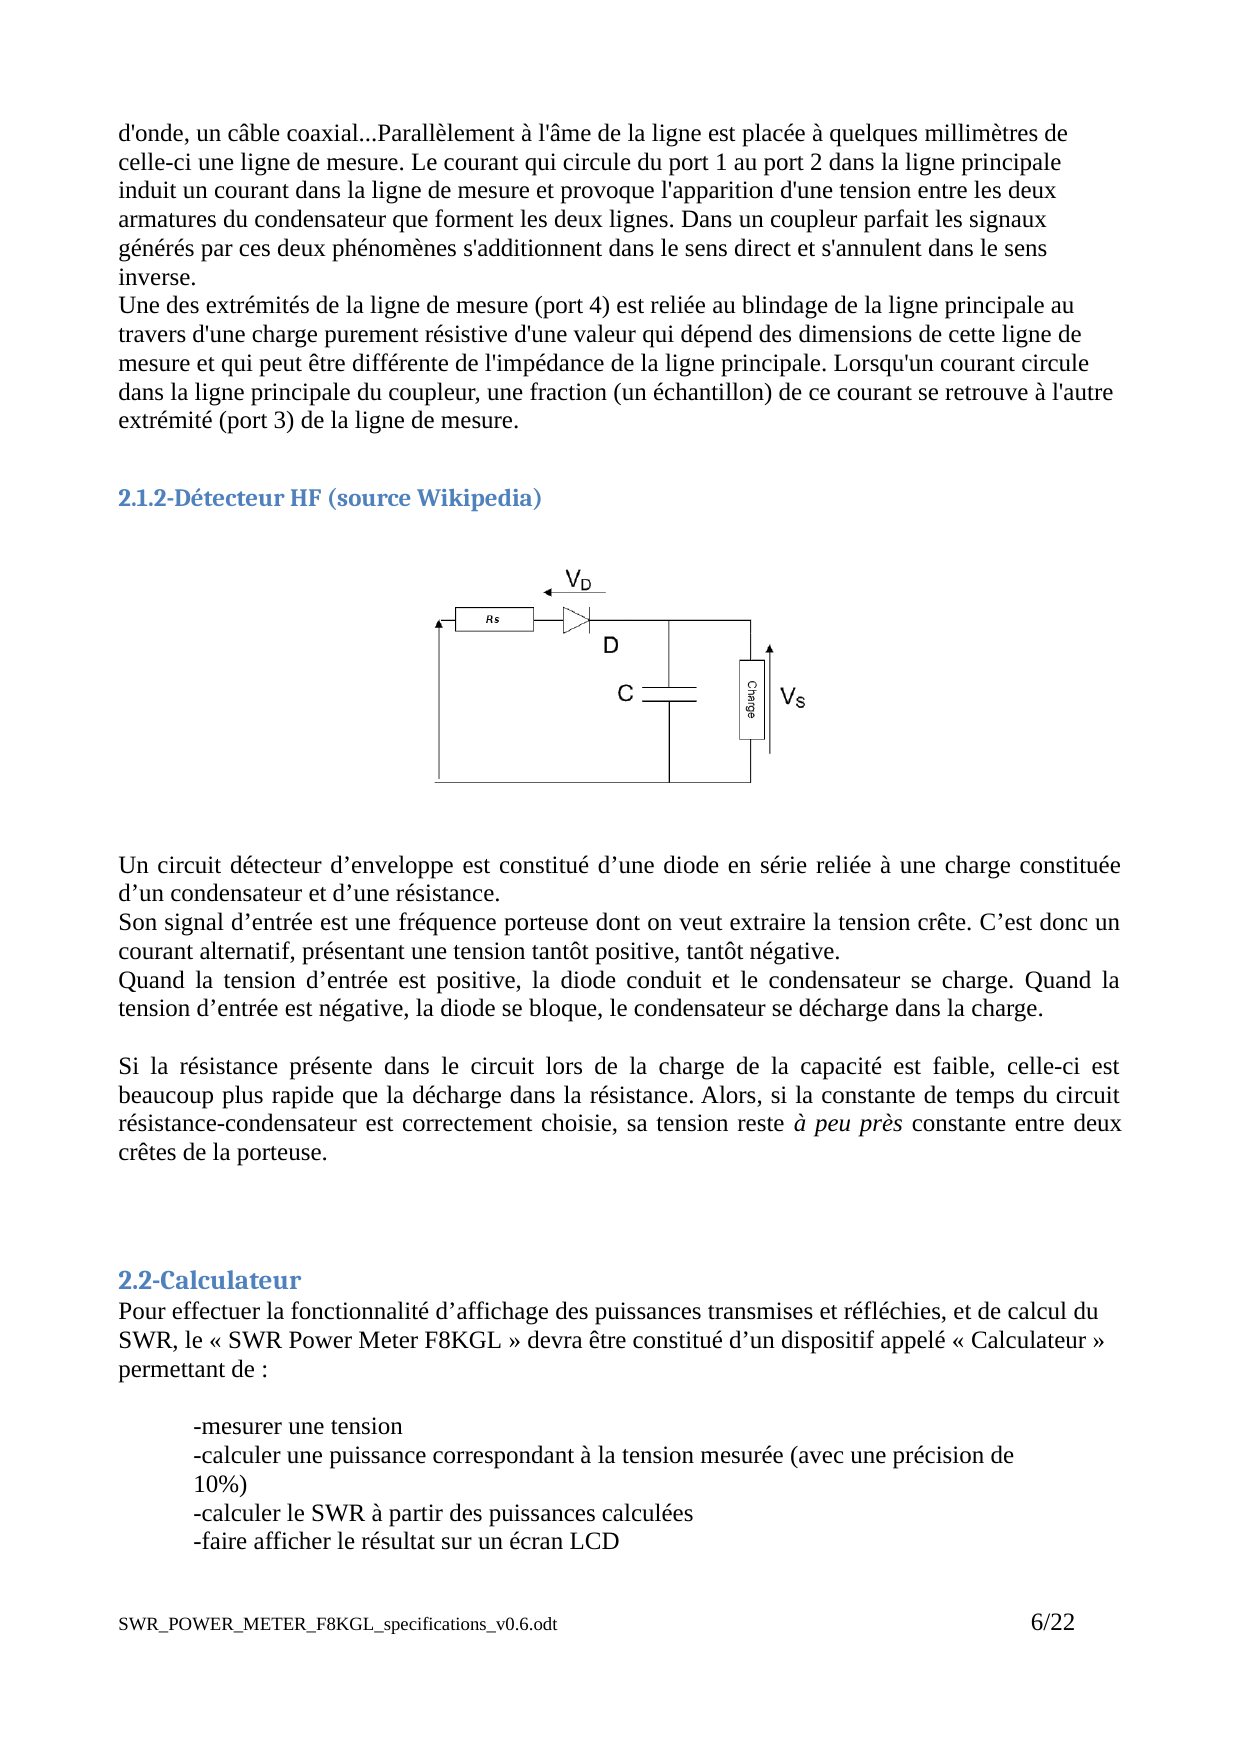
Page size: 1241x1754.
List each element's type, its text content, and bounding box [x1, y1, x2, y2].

text Si la résistance présente dans le circuit lors de la charge de la capacité est faible, celle-ci est beaucoup plus rapide que la décharge dans la résistance. Alors, si la constante de temps du circuit résistance-condensateur est correctement choisie, sa tension reste à peu près constante entre deux crêtes de la porteuse. [118, 1051, 1122, 1166]
text -calculer une puissance correspondant à la tension mesurée (avec une précision de 10%) [118, 1440, 1122, 1498]
text -calculer le SWR à partir des puissances calculées [118, 1498, 1122, 1526]
text d'onde, un câble coaxial...Parallèlement à l'âme de la ligne est placée à quelques millimètres de celle-ci une ligne de mesure. Le courant qui circule du port 1 au port 2 dans la ligne principale induit un courant dans la ligne de mesure et provoque l'apparition d'une tension entre les deux armatures du condensateur que forment les deux lignes. Dans un coupleur parfait les signaux générés par ces deux phénomènes s'additionnent dans le sens direct et s'annulent dans le sens inverse. Une des extrémités de la ligne de mesure (port 4) est reliée au blindage de la ligne principale au travers d'une charge purement résistive d'une valeur qui dépend des dimensions de cette ligne de mesure et qui peut être différente de l'impédance de la ligne principale. Lorsqu'un courant circule dans la ligne principale du coupleur, une fraction (un échantillon) de ce courant se retrouve à l'autre extrémité (port 3) de la ligne de mesure. [118, 118, 1122, 434]
text -faire afficher le résultat sur un écran LCD [118, 1526, 1122, 1555]
text Pour effectuer la fonctionnalité d’affichage des puissances transmises et réfléchies, et de calcul du SWR, le « SWR Power Meter F8KGL » devra être constitué d’un dispositif appelé « Calculateur » permettant de : [118, 1296, 1122, 1383]
text -mesurer une tension [118, 1411, 1122, 1440]
text Quand la tension d’entrée est positive, la diode conduit et le condensateur se charge. Quand la tension d’entrée est négative, la diode se bloque, le condensateur se décharge dans la charge. [118, 965, 1122, 1022]
subtitle 2.1.2-Détecteur HF (source Wikipedia) [118, 484, 1122, 513]
picture [434, 562, 806, 783]
subtitle 2.2-Calculateur [118, 1265, 1122, 1296]
text Un circuit détecteur d’enveloppe est constitué d’une diode en série reliée à une charge constituée d’un condensateur et d’une résistance. [118, 850, 1122, 907]
text Son signal d’entrée est une fréquence porteuse dont on veut extraire la tension crête. C’est donc un courant alternatif, présentant une tension tantôt positive, tantôt négative. [118, 907, 1122, 965]
